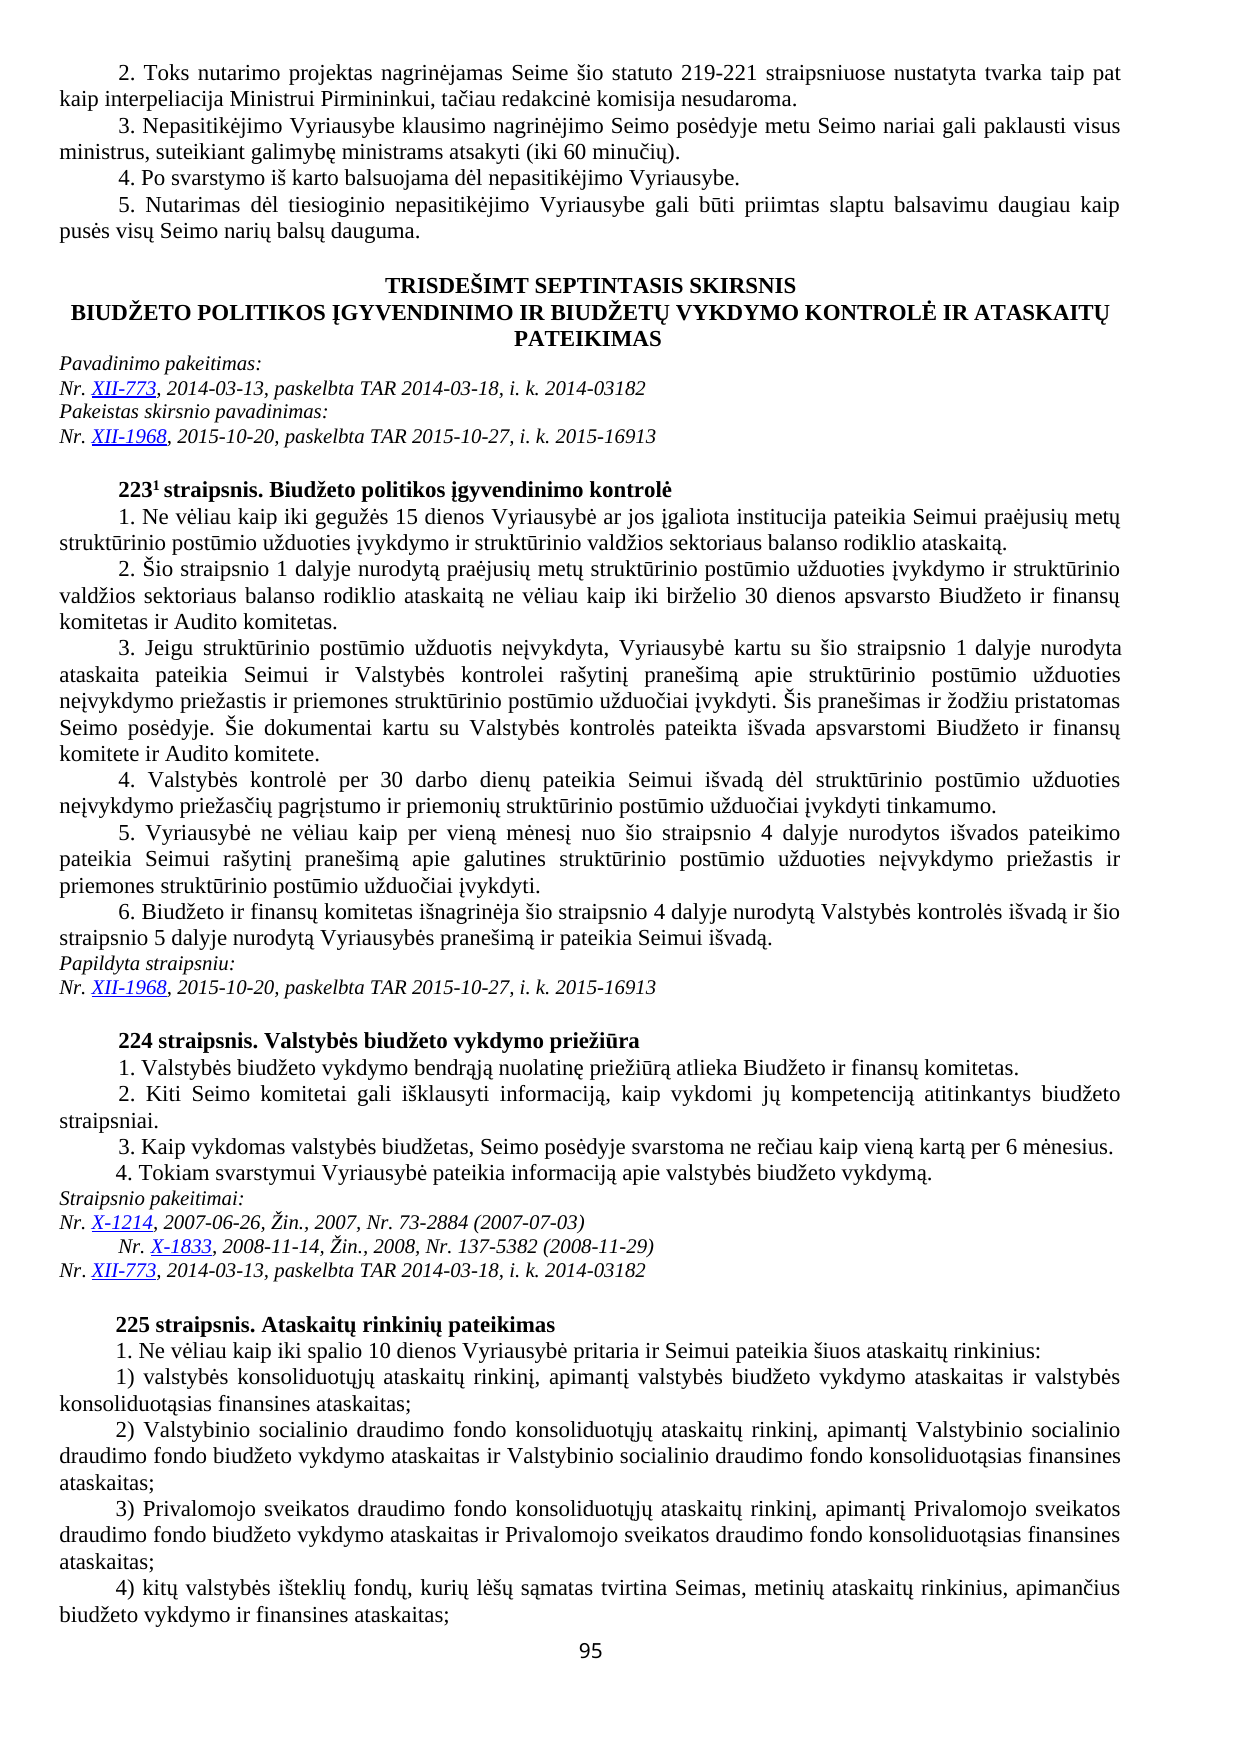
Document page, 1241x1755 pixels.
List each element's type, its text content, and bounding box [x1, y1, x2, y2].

text 225 straipsnis. Ataskaitų rinkinių pateikimas [59, 1311, 1122, 1337]
text 1. Valstybės biudžeto vykdymo bendrąją nuolatinę priežiūrą atlieka Biudžeto ir finansų komitetas. [59, 1054, 1122, 1080]
text Nr. XII-773, 2014-03-13, paskelbta TAR 2014-03-18, i. k. 2014-03182 [59, 375, 1122, 399]
text Nr. XII-773, 2014-03-13, paskelbta TAR 2014-03-18, i. k. 2014-03182 [59, 1258, 1122, 1282]
text Papildyta straipsniu: [59, 951, 1122, 975]
text 4. Po svarstymo iš karto balsuojama dėl nepasitikėjimo Vyriausybe. [59, 164, 1122, 191]
text 4) kitų valstybės išteklių fondų, kurių lėšų sąmatas tvirtina Seimas, metinių ataskaitų rinkinius, apimančius biudžeto vykdymo ir finansines ataskaitas; [59, 1574, 1122, 1627]
text 1. Ne vėliau kaip iki spalio 10 dienos Vyriausybė pritaria ir Seimui pateikia šiuos ataskaitų rinkinius: [59, 1337, 1122, 1363]
text 2. Šio straipsnio 1 dalyje nurodytą praėjusių metų struktūrinio postūmio užduoties įvykdymo ir struktūrinio valdžios sektoriaus balanso rodiklio ataskaitą ne vėliau kaip iki birželio 30 dienos apsvarsto Biudžeto ir finansų komitetas ir Audito komitetas. [59, 555, 1122, 634]
text TRISDEŠIMT SEPTINTASIS SKIRSNIS [59, 272, 1122, 299]
text 2231 straipsnis. Biudžeto politikos įgyvendinimo kontrolė [59, 476, 1122, 503]
text 6. Biudžeto ir finansų komitetas išnagrinėja šio straipsnio 4 dalyje nurodytą Valstybės kontrolės išvadą ir šio straipsnio 5 dalyje nurodytą Vyriausybės pranešimą ir pateikia Seimui išvadą. [59, 898, 1122, 951]
text 3. Kaip vykdomas valstybės biudžetas, Seimo posėdyje svarstoma ne rečiau kaip vieną kartą per 6 mėnesius. [59, 1133, 1122, 1159]
text Straipsnio pakeitimai: [59, 1186, 1122, 1210]
text 4. Tokiam svarstymui Vyriausybė pateikia informaciją apie valstybės biudžeto vykdymą. [59, 1159, 1122, 1186]
text Pavadinimo pakeitimas: [59, 351, 1122, 375]
text 3) Privalomojo sveikatos draudimo fondo konsoliduotųjų ataskaitų rinkinį, apimantį Privalomojo sveikatos draudimo fondo biudžeto vykdymo ataskaitas ir Privalomojo sveikatos draudimo fondo konsoliduotąsias finansines ataskaitas; [59, 1495, 1122, 1574]
text Pakeistas skirsnio pavadinimas: [59, 399, 1122, 423]
text 2) Valstybinio socialinio draudimo fondo konsoliduotųjų ataskaitų rinkinį, apimantį Valstybinio socialinio draudimo fondo biudžeto vykdymo ataskaitas ir Valstybinio socialinio draudimo fondo konsoliduotąsias finansines ataskaitas; [59, 1416, 1122, 1495]
text Nr. XII-1968, 2015-10-20, paskelbta TAR 2015-10-27, i. k. 2015-16913 [59, 423, 1122, 448]
text 5. Nutarimas dėl tiesioginio nepasitikėjimo Vyriausybe gali būti priimtas slaptu balsavimu daugiau kaip pusės visų Seimo narių balsų dauguma. [59, 191, 1122, 243]
text Nr. X-1214, 2007-06-26, Žin., 2007, Nr. 73-2884 (2007-07-03) [59, 1210, 1122, 1234]
text 5. Vyriausybė ne vėliau kaip per vieną mėnesį nuo šio straipsnio 4 dalyje nurodytos išvados pateikimo pateikia Seimui rašytinį pranešimą apie galutines struktūrinio postūmio užduoties neįvykdymo priežastis ir priemones struktūrinio postūmio užduočiai įvykdyti. [59, 819, 1122, 898]
text 3. Nepasitikėjimo Vyriausybe klausimo nagrinėjimo Seimo posėdyje metu Seimo nariai gali paklausti visus ministrus, suteikiant galimybę ministrams atsakyti (iki 60 minučių). [59, 112, 1122, 164]
text 1) valstybės konsoliduotųjų ataskaitų rinkinį, apimantį valstybės biudžeto vykdymo ataskaitas ir valstybės konsoliduotąsias finansines ataskaitas; [59, 1363, 1122, 1416]
text BIUDŽETO POLITIKOS ĮGYVENDINIMO IR BIUDŽETŲ VYKDYMO KONTROLĖ IR ATASKAITŲ PATEIKIMAS [59, 299, 1122, 351]
text Nr. XII-1968, 2015-10-20, paskelbta TAR 2015-10-27, i. k. 2015-16913 [59, 975, 1122, 999]
text 2. Toks nutarimo projektas nagrinėjamas Seime šio statuto 219-221 straipsniuose nustatyta tvarka taip pat kaip interpeliacija Ministrui Pirmininkui, tačiau redakcinė komisija nesudaroma. [59, 59, 1122, 112]
text 3. Jeigu struktūrinio postūmio užduotis neįvykdyta, Vyriausybė kartu su šio straipsnio 1 dalyje nurodyta ataskaita pateikia Seimui ir Valstybės kontrolei rašytinį pranešimą apie struktūrinio postūmio užduoties neįvykdymo priežastis ir priemones struktūrinio postūmio užduočiai įvykdyti. Šis pranešimas ir žodžiu pristatomas Seimo posėdyje. Šie dokumentai kartu su Valstybės kontrolės pateikta išvada apsvarstomi Biudžeto ir finansų komitete ir Audito komitete. [59, 634, 1122, 766]
text 4. Valstybės kontrolė per 30 darbo dienų pateikia Seimui išvadą dėl struktūrinio postūmio užduoties neįvykdymo priežasčių pagrįstumo ir priemonių struktūrinio postūmio užduočiai įvykdyti tinkamumo. [59, 766, 1122, 819]
text 224 straipsnis. Valstybės biudžeto vykdymo priežiūra [59, 1028, 1122, 1054]
text Nr. X-1833, 2008-11-14, Žin., 2008, Nr. 137-5382 (2008-11-29) [59, 1234, 1122, 1258]
text 2. Kiti Seimo komitetai gali išklausyti informaciją, kaip vykdomi jų kompetenciją atitinkantys biudžeto straipsniai. [59, 1080, 1122, 1133]
text 1. Ne vėliau kaip iki gegužės 15 dienos Vyriausybė ar jos įgaliota institucija pateikia Seimui praėjusių metų struktūrinio postūmio užduoties įvykdymo ir struktūrinio valdžios sektoriaus balanso rodiklio ataskaitą. [59, 503, 1122, 555]
